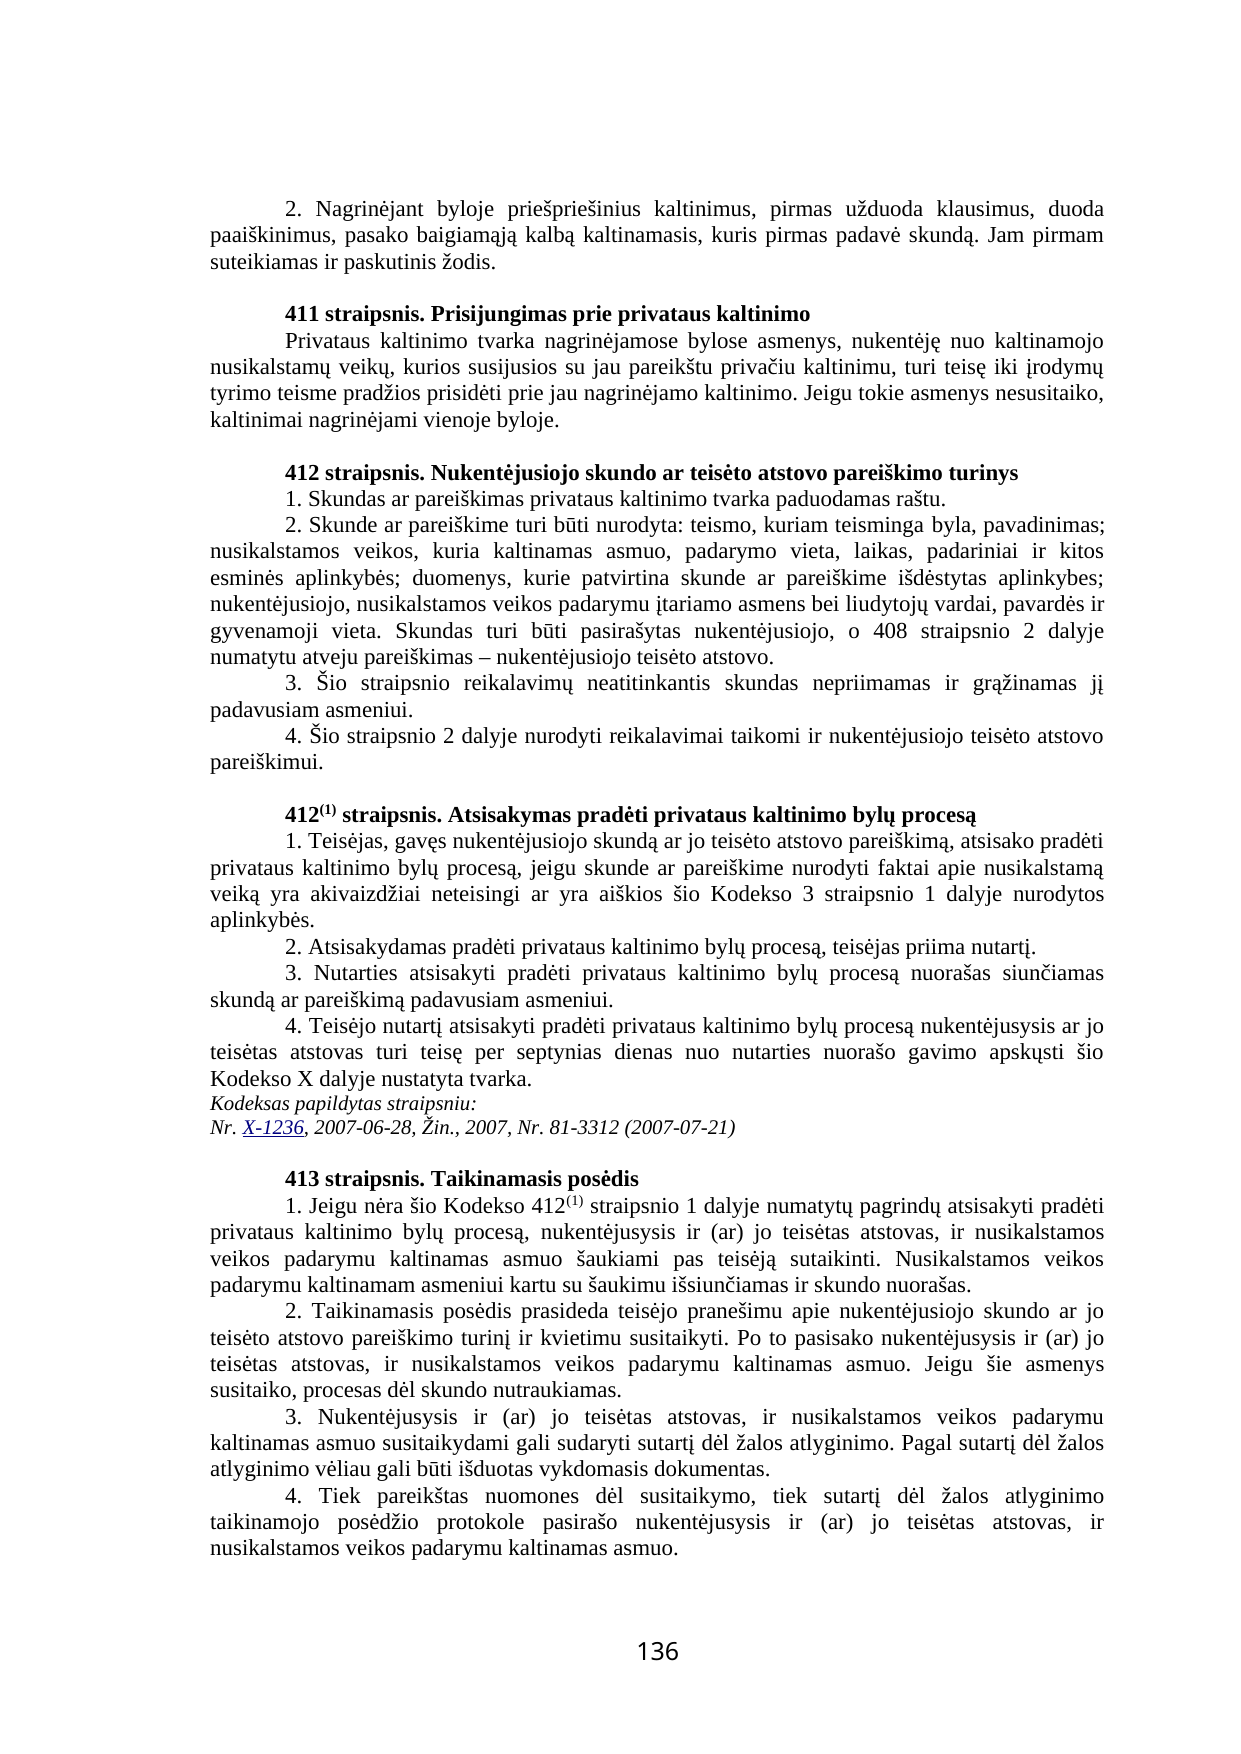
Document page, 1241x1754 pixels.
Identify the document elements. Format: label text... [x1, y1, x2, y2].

text 412(1) straipsnis. Atsisakymas pradėti privataus kaltinimo bylų procesą [210, 801, 1106, 827]
text 411 straipsnis. Prisijungimas prie privataus kaltinimo [210, 300, 1106, 327]
text 3. Šio straipsnio reikalavimų neatitinkantis skundas nepriimamas ir grąžinamas jį padavusiam asmeniui. [210, 669, 1106, 722]
text 2. Taikinamasis posėdis prasideda teisėjo pranešimu apie nukentėjusiojo skundo ar jo teisėto atstovo pareiškimo turinį ir kvietimu susitaikyti. Po to pasisako nukentėjusysis ir (ar) jo teisėtas atstovas, ir nusikalstamos veikos padarymu kaltinamas asmuo. Jeigu šie asmenys susitaiko, procesas dėl skundo nutraukiamas. [210, 1297, 1106, 1403]
text 4. Tiek pareikštas nuomones dėl susitaikymo, tiek sutartį dėl žalos atlyginimo taikinamojo posėdžio protokole pasirašo nukentėjusysis ir (ar) jo teisėtas atstovas, ir nusikalstamos veikos padarymu kaltinamas asmuo. [210, 1482, 1106, 1561]
text 3. Nutarties atsisakyti pradėti privataus kaltinimo bylų procesą nuorašas siunčiamas skundą ar pareiškimą padavusiam asmeniui. [210, 959, 1106, 1012]
text 4. Teisėjo nutartį atsisakyti pradėti privataus kaltinimo bylų procesą nukentėjusysis ar jo teisėtas atstovas turi teisę per septynias dienas nuo nutarties nuorašo gavimo apskųsti šio Kodekso X dalyje nustatyta tvarka. [210, 1012, 1106, 1091]
text 412 straipsnis. Nukentėjusiojo skundo ar teisėto atstovo pareiškimo turinys [210, 458, 1106, 485]
text 2. Skunde ar pareiškime turi būti nurodyta: teismo, kuriam teisminga byla, pavadinimas; nusikalstamos veikos, kuria kaltinamas asmuo, padarymo vieta, laikas, padariniai ir kitos esminės aplinkybės; duomenys, kurie patvirtina skunde ar pareiškime išdėstytas aplinkybes; nukentėjusiojo, nusikalstamos veikos padarymu įtariamo asmens bei liudytojų vardai, pavardės ir gyvenamoji vieta. Skundas turi būti pasirašytas nukentėjusiojo, o 408 straipsnio 2 dalyje numatytu atveju pareiškimas – nukentėjusiojo teisėto atstovo. [210, 511, 1106, 669]
text Nr. X-1236, 2007-06-28, Žin., 2007, Nr. 81-3312 (2007-07-21) [210, 1115, 1106, 1139]
text Privataus kaltinimo tvarka nagrinėjamose bylose asmenys, nukentėję nuo kaltinamojo nusikalstamų veikų, kurios susijusios su jau pareikštu privačiu kaltinimu, turi teisę iki įrodymų tyrimo teisme pradžios prisidėti prie jau nagrinėjamo kaltinimo. Jeigu tokie asmenys nesusitaiko, kaltinimai nagrinėjami vienoje byloje. [210, 327, 1106, 432]
text 4. Šio straipsnio 2 dalyje nurodyti reikalavimai taikomi ir nukentėjusiojo teisėto atstovo pareiškimui. [210, 722, 1106, 775]
text 2. Atsisakydamas pradėti privataus kaltinimo bylų procesą, teisėjas priima nutartį. [210, 933, 1106, 959]
text 3. Nukentėjusysis ir (ar) jo teisėtas atstovas, ir nusikalstamos veikos padarymu kaltinamas asmuo susitaikydami gali sudaryti sutartį dėl žalos atlyginimo. Pagal sutartį dėl žalos atlyginimo vėliau gali būti išduotas vykdomasis dokumentas. [210, 1403, 1106, 1482]
text 1. Teisėjas, gavęs nukentėjusiojo skundą ar jo teisėto atstovo pareiškimą, atsisako pradėti privataus kaltinimo bylų procesą, jeigu skunde ar pareiškime nurodyti faktai apie nusikalstamą veiką yra akivaizdžiai neteisingi ar yra aiškios šio Kodekso 3 straipsnio 1 dalyje nurodytos aplinkybės. [210, 827, 1106, 933]
text 413 straipsnis. Taikinamasis posėdis [210, 1166, 1106, 1192]
text 1. Jeigu nėra šio Kodekso 412(1) straipsnio 1 dalyje numatytų pagrindų atsisakyti pradėti privataus kaltinimo bylų procesą, nukentėjusysis ir (ar) jo teisėtas atstovas, ir nusikalstamos veikos padarymu kaltinamas asmuo šaukiami pas teisėją sutaikinti. Nusikalstamos veikos padarymu kaltinamam asmeniui kartu su šaukimu išsiunčiamas ir skundo nuorašas. [210, 1192, 1106, 1297]
text 1. Skundas ar pareiškimas privataus kaltinimo tvarka paduodamas raštu. [210, 485, 1106, 511]
text Kodeksas papildytas straipsniu: [210, 1091, 1106, 1115]
text 2. Nagrinėjant byloje priešpriešinius kaltinimus, pirmas užduoda klausimus, duoda paaiškinimus, pasako baigiamąją kalbą kaltinamasis, kuris pirmas padavė skundą. Jam pirmam suteikiamas ir paskutinis žodis. [210, 195, 1106, 274]
